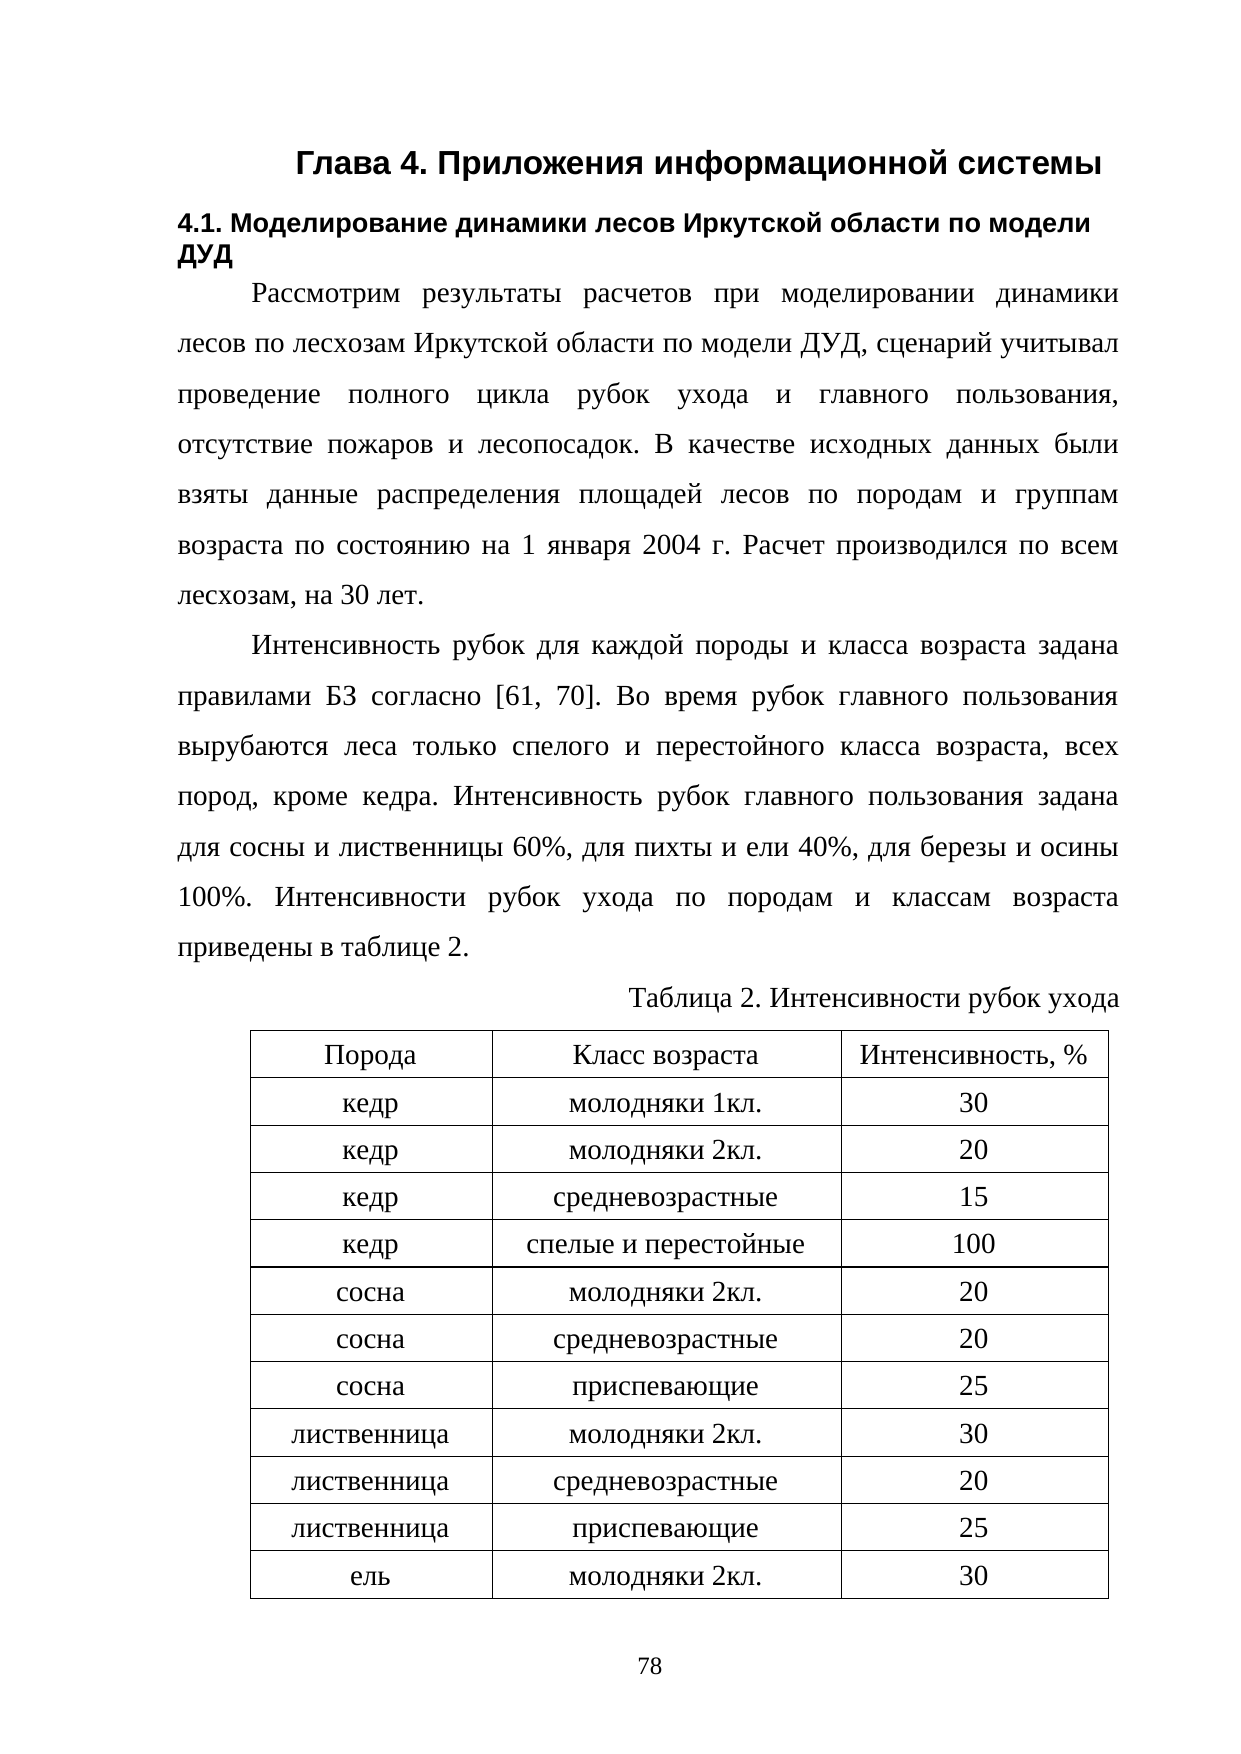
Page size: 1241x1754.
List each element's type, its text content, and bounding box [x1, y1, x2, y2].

table_cell молодняки 2кл. [493, 1126, 841, 1172]
table_cell 20 [842, 1268, 1108, 1314]
subtitle Глава 4. Приложения информационной системы [295, 143, 1122, 182]
table_cell 30 [842, 1078, 1108, 1124]
table_cell средневозрастные [493, 1173, 841, 1219]
table_cell молодняки 2кл. [493, 1409, 841, 1456]
table_cell сосна [251, 1315, 492, 1361]
table_cell средневозрастные [493, 1315, 841, 1361]
table_cell ель [251, 1551, 492, 1597]
table_cell 25 [842, 1362, 1108, 1408]
table_cell 20 [842, 1457, 1108, 1503]
table_cell кедр [251, 1173, 492, 1219]
table_header Порода [251, 1031, 492, 1077]
table_cell лиственница [251, 1504, 492, 1550]
text Таблица 2. Интенсивности рубок ухода [177, 980, 1120, 1013]
text Интенсивность рубок для каждой породы и класса возраста задана правилами БЗ согласно [61, 70]. Во время рубок главного пользования вырубаются леса только спелого и перестойного класса возраста, всех пород, кроме кедра. Интенсивность рубок главного пользования задана для сосны и лиственницы 60%, для пихты и ели 40%, для березы и осины 100%. Интенсивности рубок ухода по породам и классам возраста приведены в таблице 2. [177, 627, 1120, 963]
table_header Интенсивность, % [842, 1031, 1108, 1077]
subtitle 4.1. Моделирование динамики лесов Иркутской области по модели ДУД [177, 207, 1122, 269]
table_cell 20 [842, 1126, 1108, 1172]
table_cell сосна [251, 1268, 492, 1314]
table_cell 15 [842, 1173, 1108, 1219]
table_cell 20 [842, 1315, 1108, 1361]
text Рассмотрим результаты расчетов при моделировании динамики лесов по лесхозам Иркутской области по модели ДУД, сценарий учитывал проведение полного цикла рубок ухода и главного пользования, отсутствие пожаров и лесопосадок. В качестве исходных данных были взяты данные распределения площадей лесов по породам и группам возраста по состоянию на 1 января 2004 г. Расчет производился по всем лесхозам, на 30 лет. [177, 275, 1120, 611]
table_cell 25 [842, 1504, 1108, 1550]
table_cell 30 [842, 1409, 1108, 1456]
table_cell 100 [842, 1220, 1108, 1266]
table_cell лиственница [251, 1409, 492, 1456]
table_cell спелые и перестойные [493, 1220, 841, 1266]
table_cell молодняки 2кл. [493, 1268, 841, 1314]
table_cell кедр [251, 1126, 492, 1172]
table_cell лиственница [251, 1457, 492, 1503]
table_cell 30 [842, 1551, 1108, 1597]
table_cell сосна [251, 1362, 492, 1408]
table_cell кедр [251, 1220, 492, 1266]
table_cell средневозрастные [493, 1457, 841, 1503]
table_cell приспевающие [493, 1504, 841, 1550]
table_cell приспевающие [493, 1362, 841, 1408]
table_cell кедр [251, 1078, 492, 1124]
table_cell молодняки 1кл. [493, 1078, 841, 1124]
table_cell молодняки 2кл. [493, 1551, 841, 1597]
table_header Класс возраста [493, 1031, 841, 1077]
